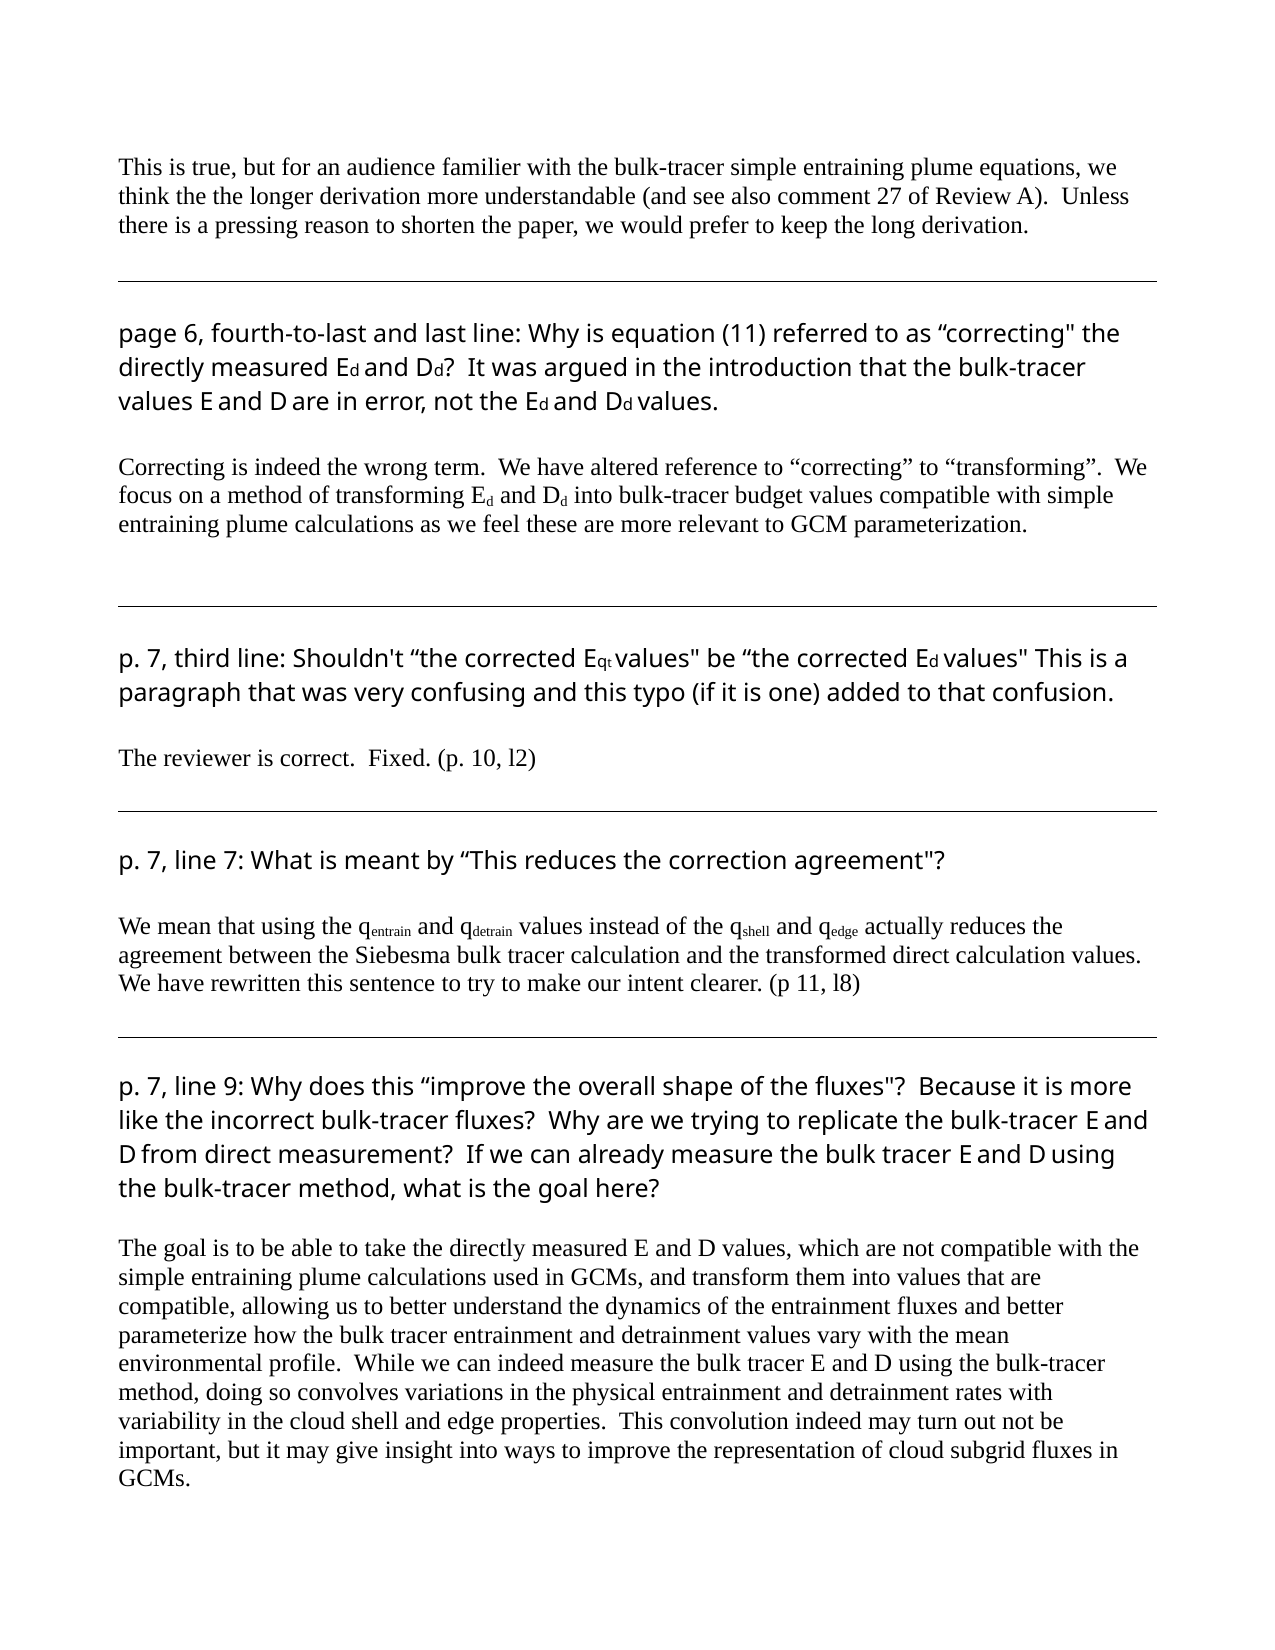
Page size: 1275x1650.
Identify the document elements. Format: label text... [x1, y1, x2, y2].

text Correcting is indeed the wrong term. We have altered reference to “correcting” to “transforming”. We focus on a method of transforming Ed and Dd into bulk-tracer budget values compatible with simple entraining plume calculations as we feel these are more relevant to GCM parameterization. [118, 452, 1157, 538]
text p. 7, line 7: What is meant by “This reduces the correction agreement"? [118, 843, 1157, 877]
text This is true, but for an audience familier with the bulk-tracer simple entraining plume equations, we think the the longer derivation more understandable (and see also comment 27 of Review A). Unless there is a pressing reason to shorten the paper, we would prefer to keep the long derivation. [118, 152, 1157, 238]
text p. 7, line 9: Why does this “improve the overall shape of the fluxes"? Because it is more like the incorrect bulk-tracer fluxes? Why are we trying to replicate the bulk-tracer E and D from direct measurement? If we can already measure the bulk tracer E and D using the bulk-tracer method, what is the goal here? [118, 1068, 1157, 1205]
text We mean that using the qentrain and qdetrain values instead of the qshell and qedge actually reduces the agreement between the Siebesma bulk tracer calculation and the transformed direct calculation values. We have rewritten this sentence to try to make our intent clearer. (p 11, l8) [118, 911, 1157, 997]
text The reviewer is correct. Fixed. (p. 10, l2) [118, 743, 1157, 771]
text page 6, fourth-to-last and last line: Why is equation (11) referred to as “correcting" the directly measured Ed and Dd? It was argued in the introduction that the bulk-tracer values E and D are in error, not the Ed and Dd values. [118, 315, 1157, 418]
text p. 7, third line: Shouldn't “the corrected Eqt values" be “the corrected Ed values" This is a paragraph that was very confusing and this typo (if it is one) added to that confusion. [118, 641, 1157, 709]
text The goal is to be able to take the directly measured E and D values, which are not compatible with the simple entraining plume calculations used in GCMs, and transform them into values that are compatible, allowing us to better understand the dynamics of the entrainment fluxes and better parameterize how the bulk tracer entrainment and detrainment values vary with the mean environmental profile. While we can indeed measure the bulk tracer E and D using the bulk-tracer method, doing so convolves variations in the physical entrainment and detrainment rates with variability in the cloud shell and edge properties. This convolution indeed may turn out not be important, but it may give insight into ways to improve the representation of cloud subgrid fluxes in GCMs. [118, 1233, 1157, 1492]
